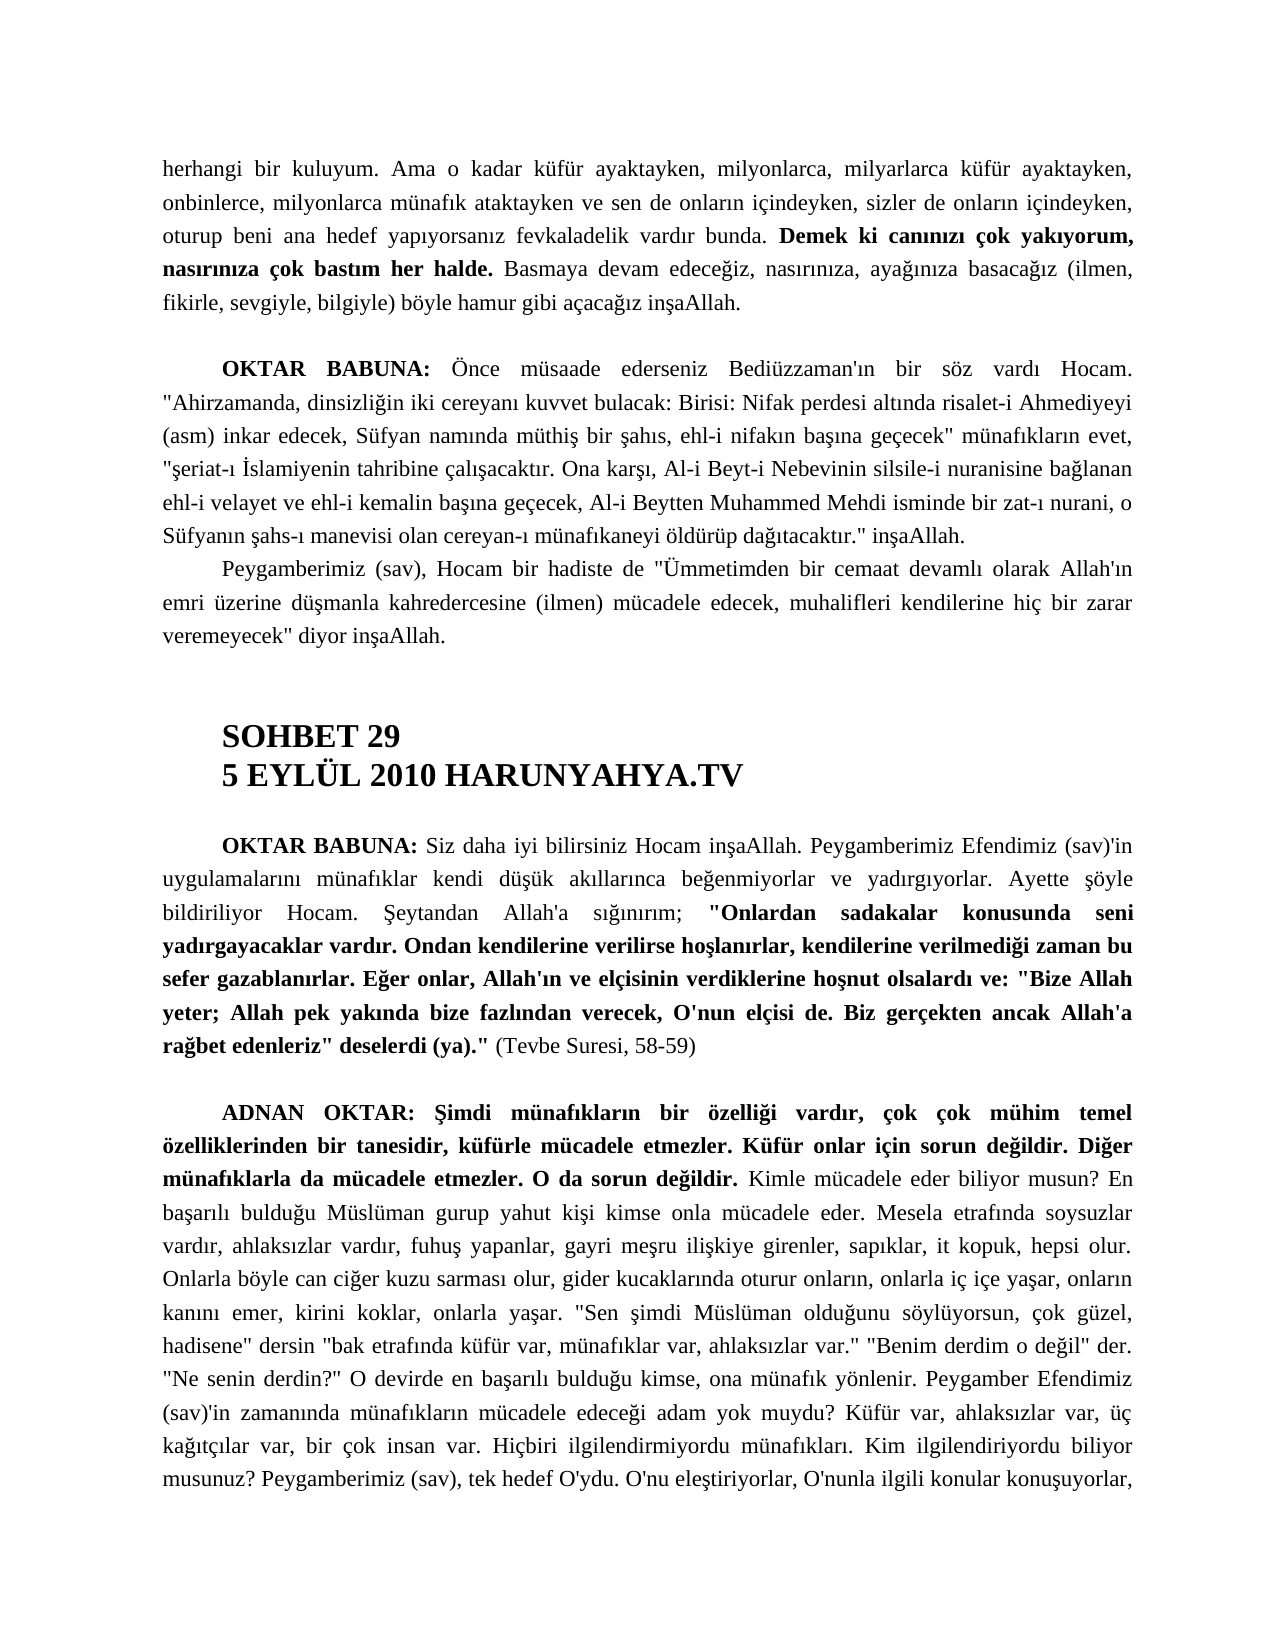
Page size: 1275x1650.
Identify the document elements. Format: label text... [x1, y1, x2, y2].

text OKTAR BABUNA: Önce müsaade ederseniz Bediüzzaman'ın bir söz vardı Hocam. "Ahirzamanda, dinsizliğin iki cereyanı kuvvet bulacak: Birisi: Nifak perdesi altında risalet-i Ahmediyeyi (asm) inkar edecek, Süfyan namında müthiş bir şahıs, ehl-i nifakın başına geçecek" münafıkların evet, "şeriat-ı İslamiyenin tahribine çalışacaktır. Ona karşı, Al-i Beyt-i Nebevinin silsile-i nuranisine bağlanan ehl-i velayet ve ehl-i kemalin başına geçecek, Al-i Beytten Muhammed Mehdi isminde bir zat-ı nurani, o Süfyanın şahs-ı manevisi olan cereyan-ı münafıkaneyi öldürüp dağıtacaktır." inşaAllah. [162, 350, 1134, 550]
subtitle SOHBET 29 [162, 717, 1134, 755]
text herhangi bir kuluyum. Ama o kadar küfür ayaktayken, milyonlarca, milyarlarca küfür ayaktayken, onbinlerce, milyonlarca münafık ataktayken ve sen de onların içindeyken, sizler de onların içindeyken, oturup beni ana hedef yapıyorsanız fevkaladelik vardır bunda. Demek ki canınızı çok yakıyorum, nasırınıza çok bastım her halde. Basmaya devam edeceğiz, nasırınıza, ayağınıza basacağız (ilmen, fikirle, sevgiyle, bilgiyle) böyle hamur gibi açacağız inşaAllah. [162, 150, 1134, 317]
text ADNAN OKTAR: Şimdi münafıkların bir özelliği vardır, çok çok mühim temel özelliklerinden bir tanesidir, küfürle mücadele etmezler. Küfür onlar için sorun değildir. Diğer münafıklarla da mücadele etmezler. O da sorun değildir. Kimle mücadele eder biliyor musun? En başarılı bulduğu Müslüman gurup yahut kişi kimse onla mücadele eder. Mesela etrafında soysuzlar vardır, ahlaksızlar vardır, fuhuş yapanlar, gayri meşru ilişkiye girenler, sapıklar, it kopuk, hepsi olur. Onlarla böyle can ciğer kuzu sarması olur, gider kucaklarında oturur onların, onlarla iç içe yaşar, onların kanını emer, kirini koklar, onlarla yaşar. "Sen şimdi Müslüman olduğunu söylüyorsun, çok güzel, hadisene" dersin "bak etrafında küfür var, münafıklar var, ahlaksızlar var." "Benim derdim o değil" der. "Ne senin derdin?" O devirde en başarılı bulduğu kimse, ona münafık yönlenir. Peygamber Efendimiz (sav)'in zamanında münafıkların mücadele edeceği adam yok muydu? Küfür var, ahlaksızlar var, üç kağıtçılar var, bir çok insan var. Hiçbiri ilgilendirmiyordu münafıkları. Kim ilgilendiriyordu biliyor musunuz? Peygamberimiz (sav), tek hedef O'ydu. O'nu eleştiriyorlar, O'nunla ilgili konular konuşuyorlar, [162, 1093, 1134, 1493]
text OKTAR BABUNA: Siz daha iyi bilirsiniz Hocam inşaAllah. Peygamberimiz Efendimiz (sav)'in uygulamalarını münafıklar kendi düşük akıllarınca beğenmiyorlar ve yadırgıyorlar. Ayette şöyle bildiriliyor Hocam. Şeytandan Allah'a sığınırım; "Onlardan sadakalar konusunda seni yadırgayacaklar vardır. Ondan kendilerine verilirse hoşlanırlar, kendilerine verilmediği zaman bu sefer gazablanırlar. Eğer onlar, Allah'ın ve elçisinin verdiklerine hoşnut olsalardı ve: "Bize Allah yeter; Allah pek yakında bize fazlından verecek, O'nun elçisi de. Biz gerçekten ancak Allah'a rağbet edenleriz" deselerdi (ya)." (Tevbe Suresi, 58-59) [162, 827, 1134, 1060]
subtitle 5 EYLÜL 2010 HARUNYAHYA.TV [162, 755, 1134, 793]
text Peygamberimiz (sav), Hocam bir hadiste de "Ümmetimden bir cemaat devamlı olarak Allah'ın emri üzerine düşmanla kahredercesine (ilmen) mücadele edecek, muhalifleri kendilerine hiç bir zarar veremeyecek" diyor inşaAllah. [162, 550, 1134, 650]
